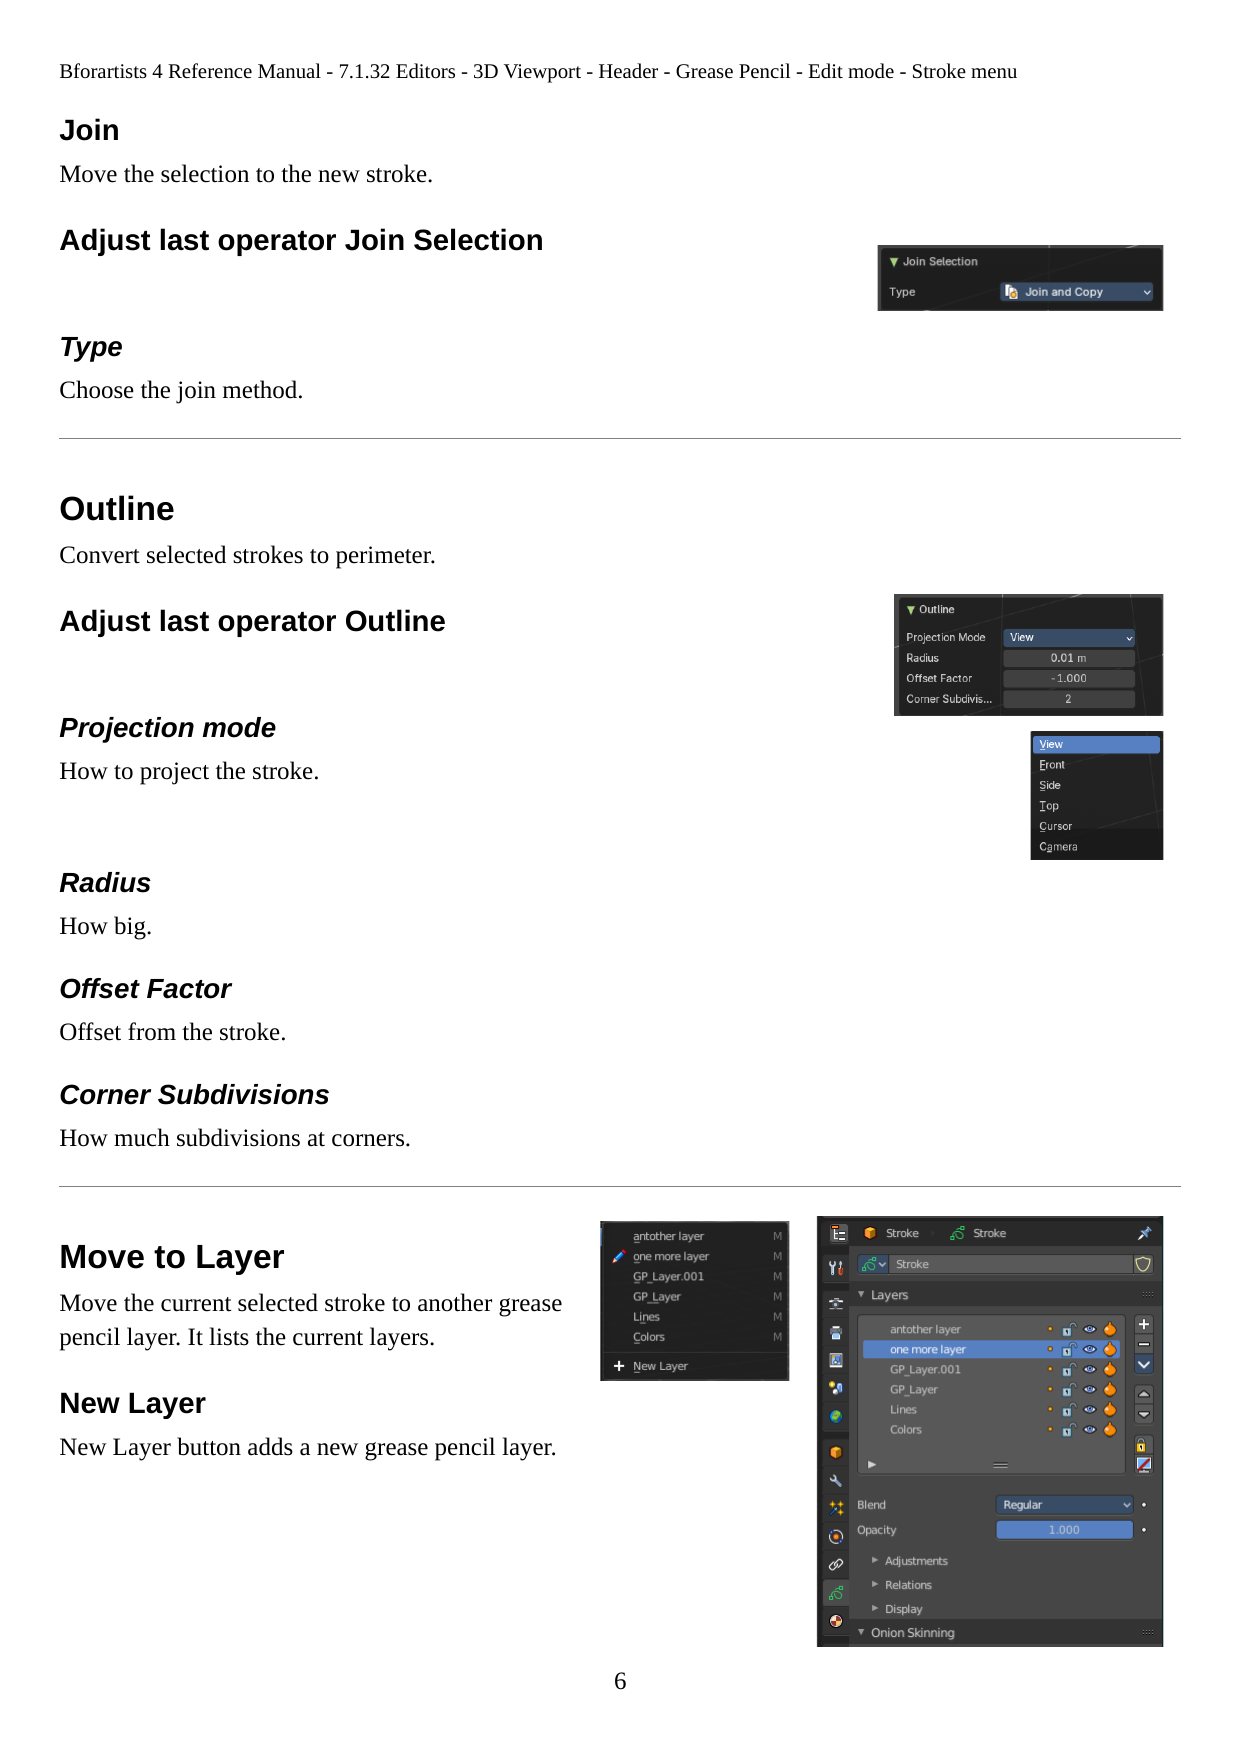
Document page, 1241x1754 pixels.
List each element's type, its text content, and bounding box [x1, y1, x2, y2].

subtitle [1164, 603, 1181, 637]
picture [894, 594, 1164, 716]
text How much subdivisions at corners. [59, 1123, 1181, 1151]
text Convert selected strokes to perimeter. [59, 540, 1181, 569]
subtitle Radius [59, 866, 1181, 898]
subtitle New Layer [59, 1386, 816, 1420]
text How to project the stroke. [59, 756, 1030, 784]
subtitle [1164, 1237, 1181, 1275]
text How big. [59, 911, 1181, 939]
picture [816, 1216, 1164, 1647]
subtitle Join [59, 113, 1181, 146]
text New Layer button adds a new grease pencil layer. [59, 1432, 816, 1461]
text Choose the join method. [59, 375, 1181, 403]
text Move the selection to the new stroke. [59, 159, 1181, 188]
subtitle Outline [59, 489, 1181, 527]
subtitle [1164, 1386, 1181, 1420]
subtitle Projection mode [59, 711, 1181, 743]
subtitle [790, 1237, 816, 1275]
subtitle Adjust last operator Join Selection [59, 222, 1181, 256]
subtitle Corner Subdivisions [59, 1078, 1181, 1110]
subtitle Move to Layer [59, 1237, 600, 1275]
text Move the current selected stroke to another grease pencil layer. It lists the current layers. [59, 1288, 600, 1351]
subtitle Type [59, 330, 1181, 362]
subtitle Offset Factor [59, 972, 1181, 1004]
picture [600, 1221, 790, 1381]
picture [1030, 731, 1164, 860]
subtitle Adjust last operator Outline [59, 603, 894, 637]
text Offset from the stroke. [59, 1017, 1181, 1045]
picture [877, 245, 1164, 311]
